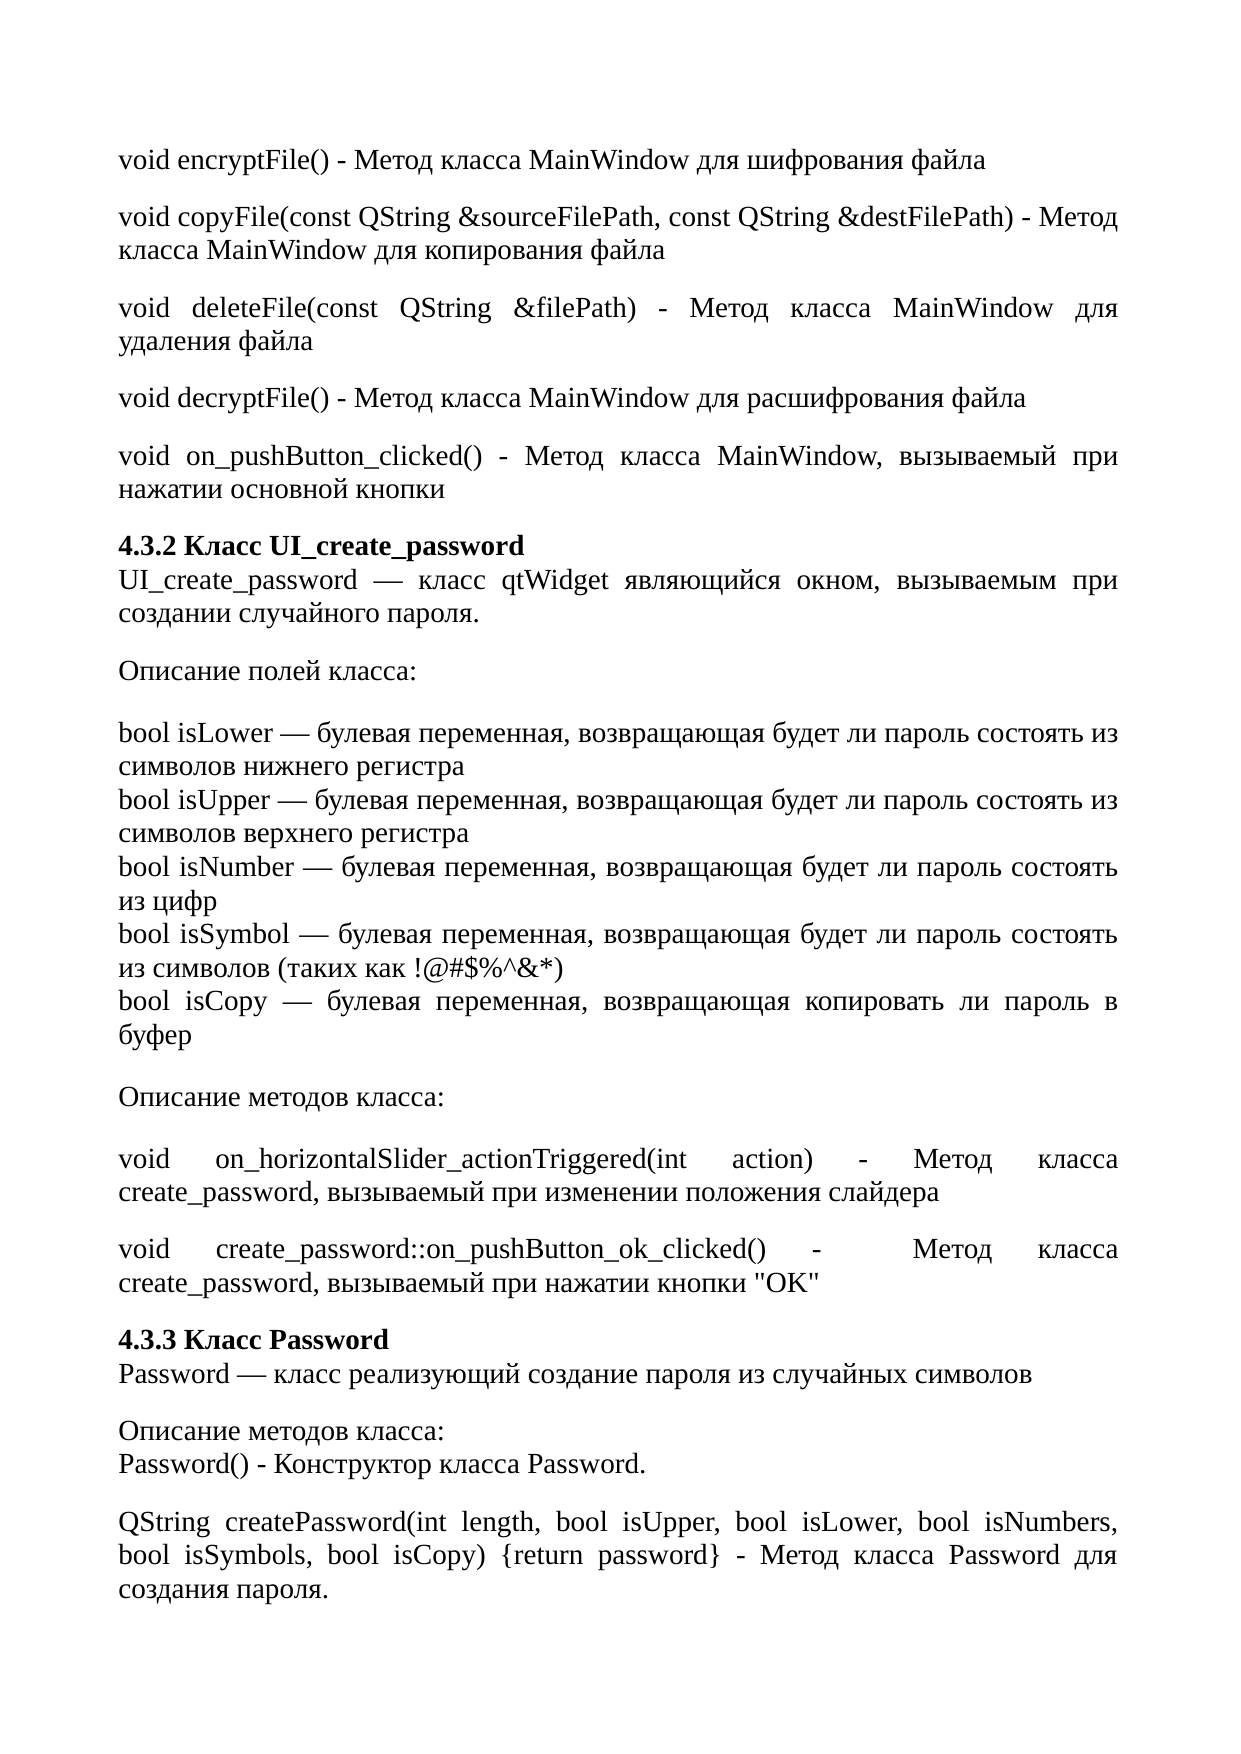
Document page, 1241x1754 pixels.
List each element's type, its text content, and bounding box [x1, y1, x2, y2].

text bool isSymbol — булевая переменная, возвращающая будет ли пароль состоять из символов (таких как !@#$%^&*) [118, 916, 1119, 983]
text Описание полей класса: [118, 653, 1119, 686]
text UI_create_password — класс qtWidget являющийся окном, вызываемым при создании случайного пароля. [118, 562, 1119, 629]
text bool isNumber — булевая переменная, возвращающая будет ли пароль состоять из цифр [118, 849, 1119, 916]
text Password — класс реализующий создание пароля из случайных символов [118, 1356, 1119, 1389]
text bool isUpper — булевая переменная, возвращающая будет ли пароль состоять из символов верхнего регистра [118, 782, 1119, 849]
text void deleteFile(const QString &filePath) - Метод класса MainWindow для удаления файла [118, 290, 1119, 357]
text void on_pushButton_clicked() - Метод класса MainWindow, вызываемый при нажатии основной кнопки [118, 438, 1119, 505]
text 4.3.2 Класс UI_create_password [118, 528, 1119, 562]
text void on_horizontalSlider_actionTriggered(int action) - Метод класса create_password, вызываемый при изменении положения слайдера [118, 1141, 1119, 1208]
text void copyFile(const QString &sourceFilePath, const QString &destFilePath) - Метод класса MainWindow для копирования файла [118, 199, 1119, 266]
text 4.3.3 Класс Password [118, 1322, 1119, 1356]
text bool isLower — булевая переменная, возвращающая будет ли пароль состоять из символов нижнего регистра [118, 715, 1119, 782]
text bool isCopy — булевая переменная, возвращающая копировать ли пароль в буфер [118, 983, 1119, 1050]
text QString createPassword(int length, bool isUpper, bool isLower, bool isNumbers, bool isSymbols, bool isCopy) {return password} - Метод класса Password для создания пароля. [118, 1504, 1119, 1604]
text void encryptFile() - Метод класса MainWindow для шифрования файла [118, 142, 1119, 175]
text void decryptFile() - Метод класса MainWindow для расшифрования файла [118, 380, 1119, 414]
text Описание методов класса: [118, 1079, 1119, 1113]
text Описание методов класса: [118, 1413, 1119, 1447]
text Password() - Конструктор класса Password. [118, 1447, 1119, 1480]
text void create_password::on_pushButton_ok_clicked() - Метод класса create_password, вызываемый при нажатии кнопки "OK" [118, 1232, 1119, 1299]
